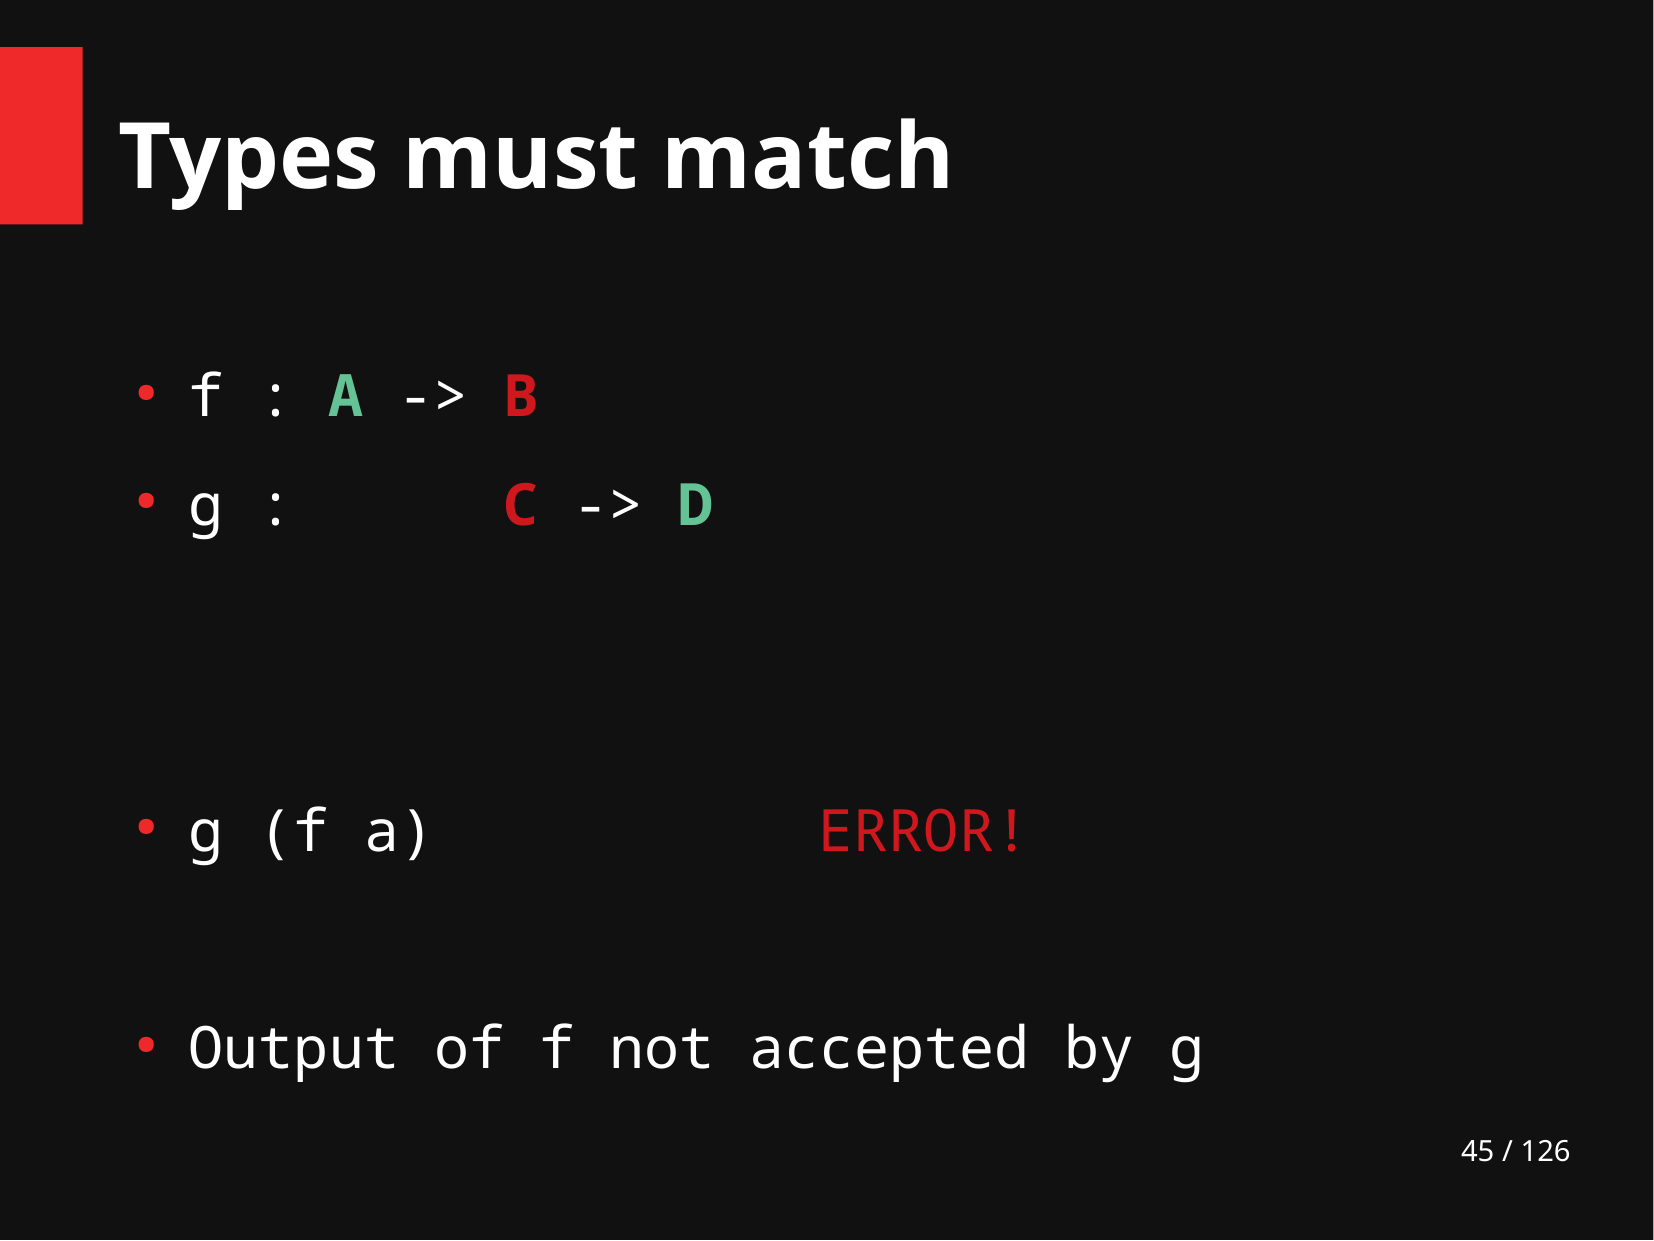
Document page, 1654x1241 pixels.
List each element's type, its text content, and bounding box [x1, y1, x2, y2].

list f : A -> B g : C -> D g (f a) ERROR! Output of f not accepted by g [118, 354, 1536, 1074]
title Types must match [118, 49, 1571, 257]
